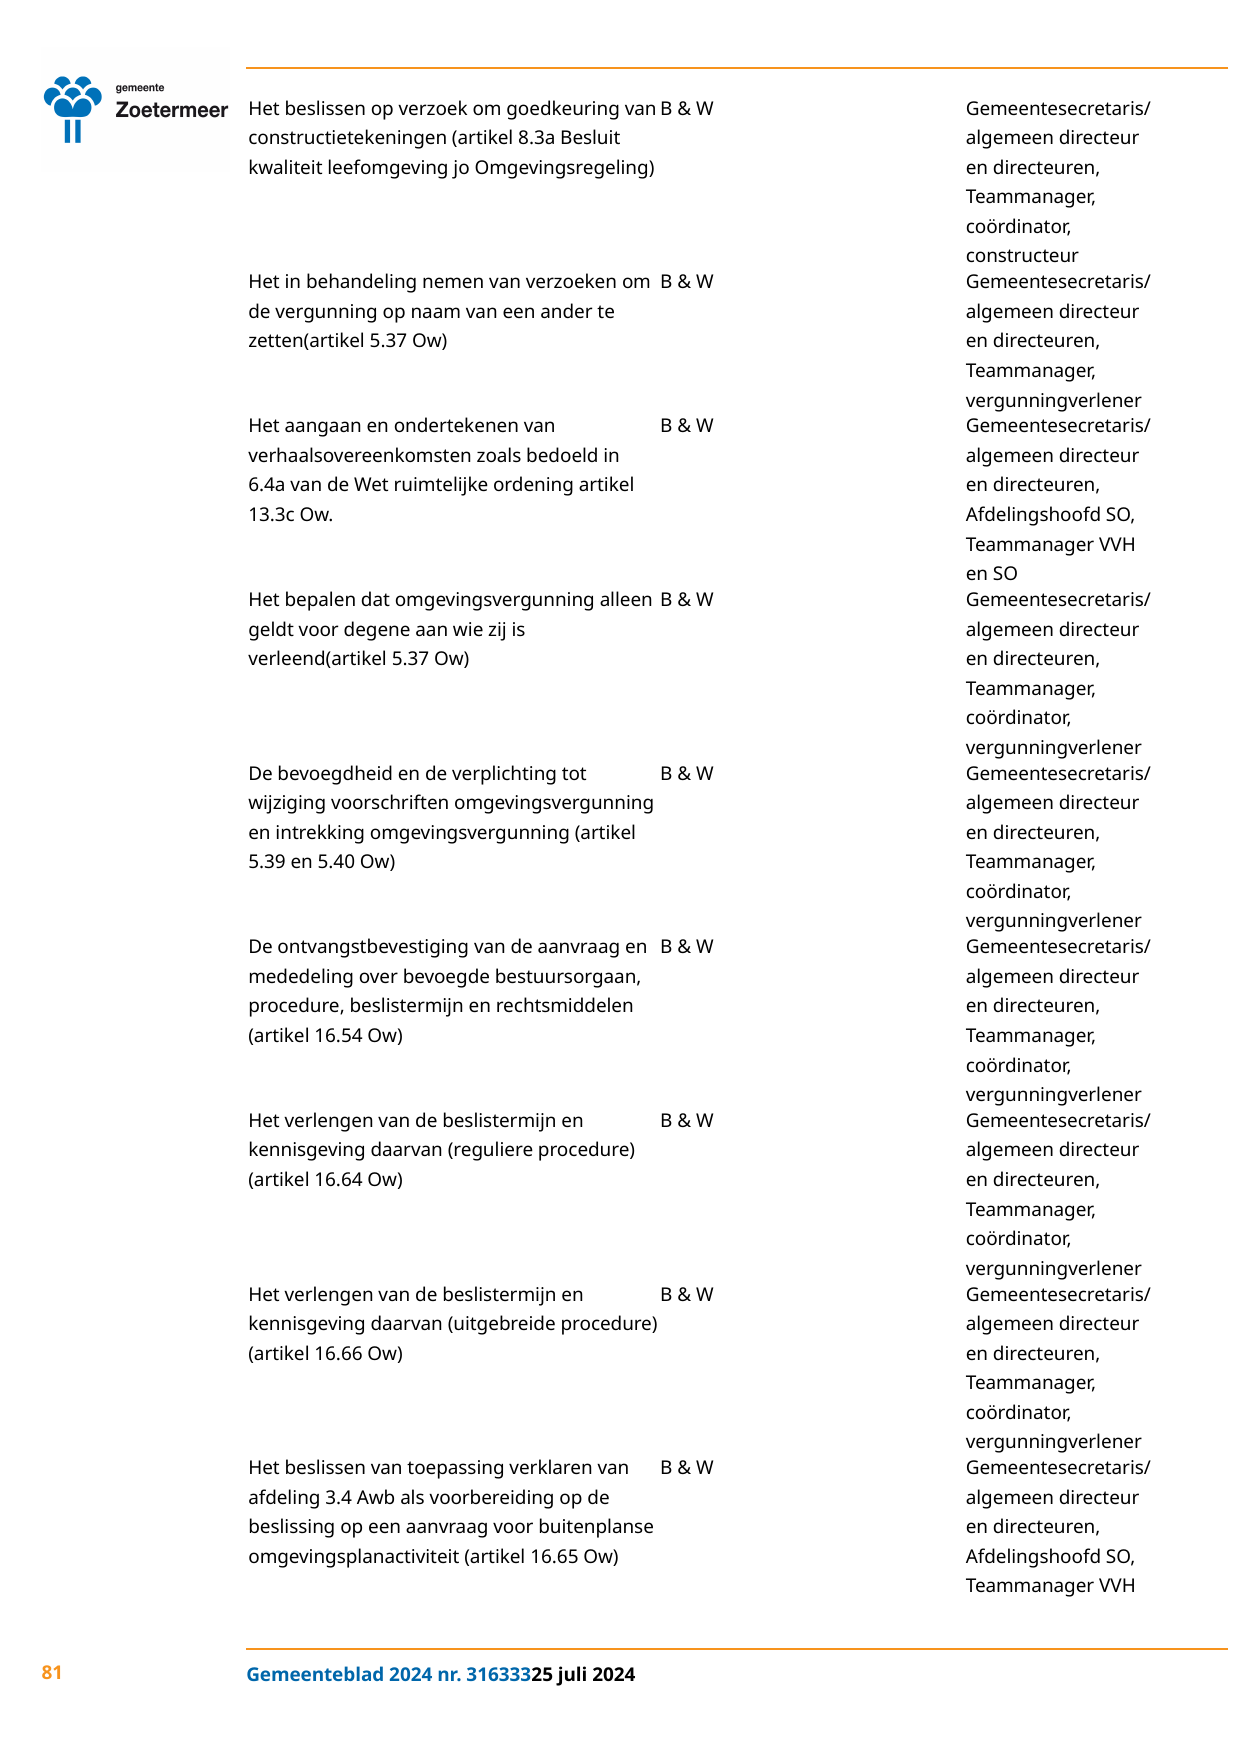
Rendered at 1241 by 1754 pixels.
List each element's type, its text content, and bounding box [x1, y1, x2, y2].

table_cell Gemeentesecretaris/ algemeen directeur en directeuren, Teammanager, coördinator, vergunningverlener [966, 1281, 1152, 1454]
table_cell [813, 1281, 966, 1454]
table_cell Het beslissen op verzoek om goedkeuring van constructietekeningen (artikel 8.3a Besluit kwaliteit leefomgeving jo Omgevingsregeling) [248, 95, 660, 268]
table_cell B & W [660, 934, 813, 1107]
table_cell Gemeentesecretaris/ algemeen directeur en directeuren, Teammanager, vergunningverlener [966, 269, 1152, 412]
table_cell B & W [660, 1454, 813, 1598]
table_cell B & W [660, 95, 813, 268]
table_cell B & W [660, 1281, 813, 1454]
table_cell Gemeentesecretaris/ algemeen directeur en directeuren, Afdelingshoofd SO, Teammanager VVH [966, 1454, 1152, 1598]
table_cell [813, 269, 966, 412]
table_cell [813, 413, 966, 586]
table_cell [813, 1107, 966, 1281]
table_cell Gemeentesecretaris/ algemeen directeur en directeuren, Teammanager, coördinator, vergunningverlener [966, 760, 1152, 933]
table_cell [813, 1454, 966, 1598]
picture [41, 47, 231, 172]
table_cell Het in behandeling nemen van verzoeken om de vergunning op naam van een ander te zetten(artikel 5.37 Ow) [248, 269, 660, 412]
table_cell De bevoegdheid en de verplichting tot wijziging voorschriften omgevingsvergunning en intrekking omgevingsvergunning (artikel 5.39 en 5.40 Ow) [248, 760, 660, 933]
table_cell Het bepalen dat omgevingsvergunning alleen geldt voor degene aan wie zij is verleend(artikel 5.37 Ow) [248, 586, 660, 760]
table_cell B & W [660, 413, 813, 586]
table_cell Gemeentesecretaris/ algemeen directeur en directeuren, Teammanager, coördinator, vergunningverlener [966, 1107, 1152, 1281]
table_cell Gemeentesecretaris/ algemeen directeur en directeuren, Teammanager, coördinator, vergunningverlener [966, 934, 1152, 1107]
table_cell [813, 760, 966, 933]
table_cell Het verlengen van de beslistermijn en kennisgeving daarvan (uitgebreide procedure) (artikel 16.66 Ow) [248, 1281, 660, 1454]
table_cell Het beslissen van toepassing verklaren van afdeling 3.4 Awb als voorbereiding op de beslissing op een aanvraag voor buitenplanse omgevingsplanactiviteit (artikel 16.65 Ow) [248, 1454, 660, 1598]
table_cell Gemeentesecretaris/ algemeen directeur en directeuren, Teammanager, coördinator, vergunningverlener [966, 586, 1152, 760]
table_cell B & W [660, 760, 813, 933]
table_cell B & W [660, 586, 813, 760]
table_cell [813, 586, 966, 760]
table_cell B & W [660, 1107, 813, 1281]
table_cell Het aangaan en ondertekenen van verhaalsovereenkomsten zoals bedoeld in 6.4a van de Wet ruimtelijke ordening artikel 13.3c Ow. [248, 413, 660, 586]
table_cell Het verlengen van de beslistermijn en kennisgeving daarvan (reguliere procedure) (artikel 16.64 Ow) [248, 1107, 660, 1281]
table_cell [813, 95, 966, 268]
table_cell Gemeentesecretaris/ algemeen directeur en directeuren, Afdelingshoofd SO, Teammanager VVH en SO [966, 413, 1152, 586]
table_cell [813, 934, 966, 1107]
table_cell De ontvangstbevestiging van de aanvraag en mededeling over bevoegde bestuursorgaan, procedure, beslistermijn en rechtsmiddelen (artikel 16.54 Ow) [248, 934, 660, 1107]
table_cell B & W [660, 269, 813, 412]
table_cell Gemeentesecretaris/ algemeen directeur en directeuren, Teammanager, coördinator, constructeur [966, 95, 1152, 268]
